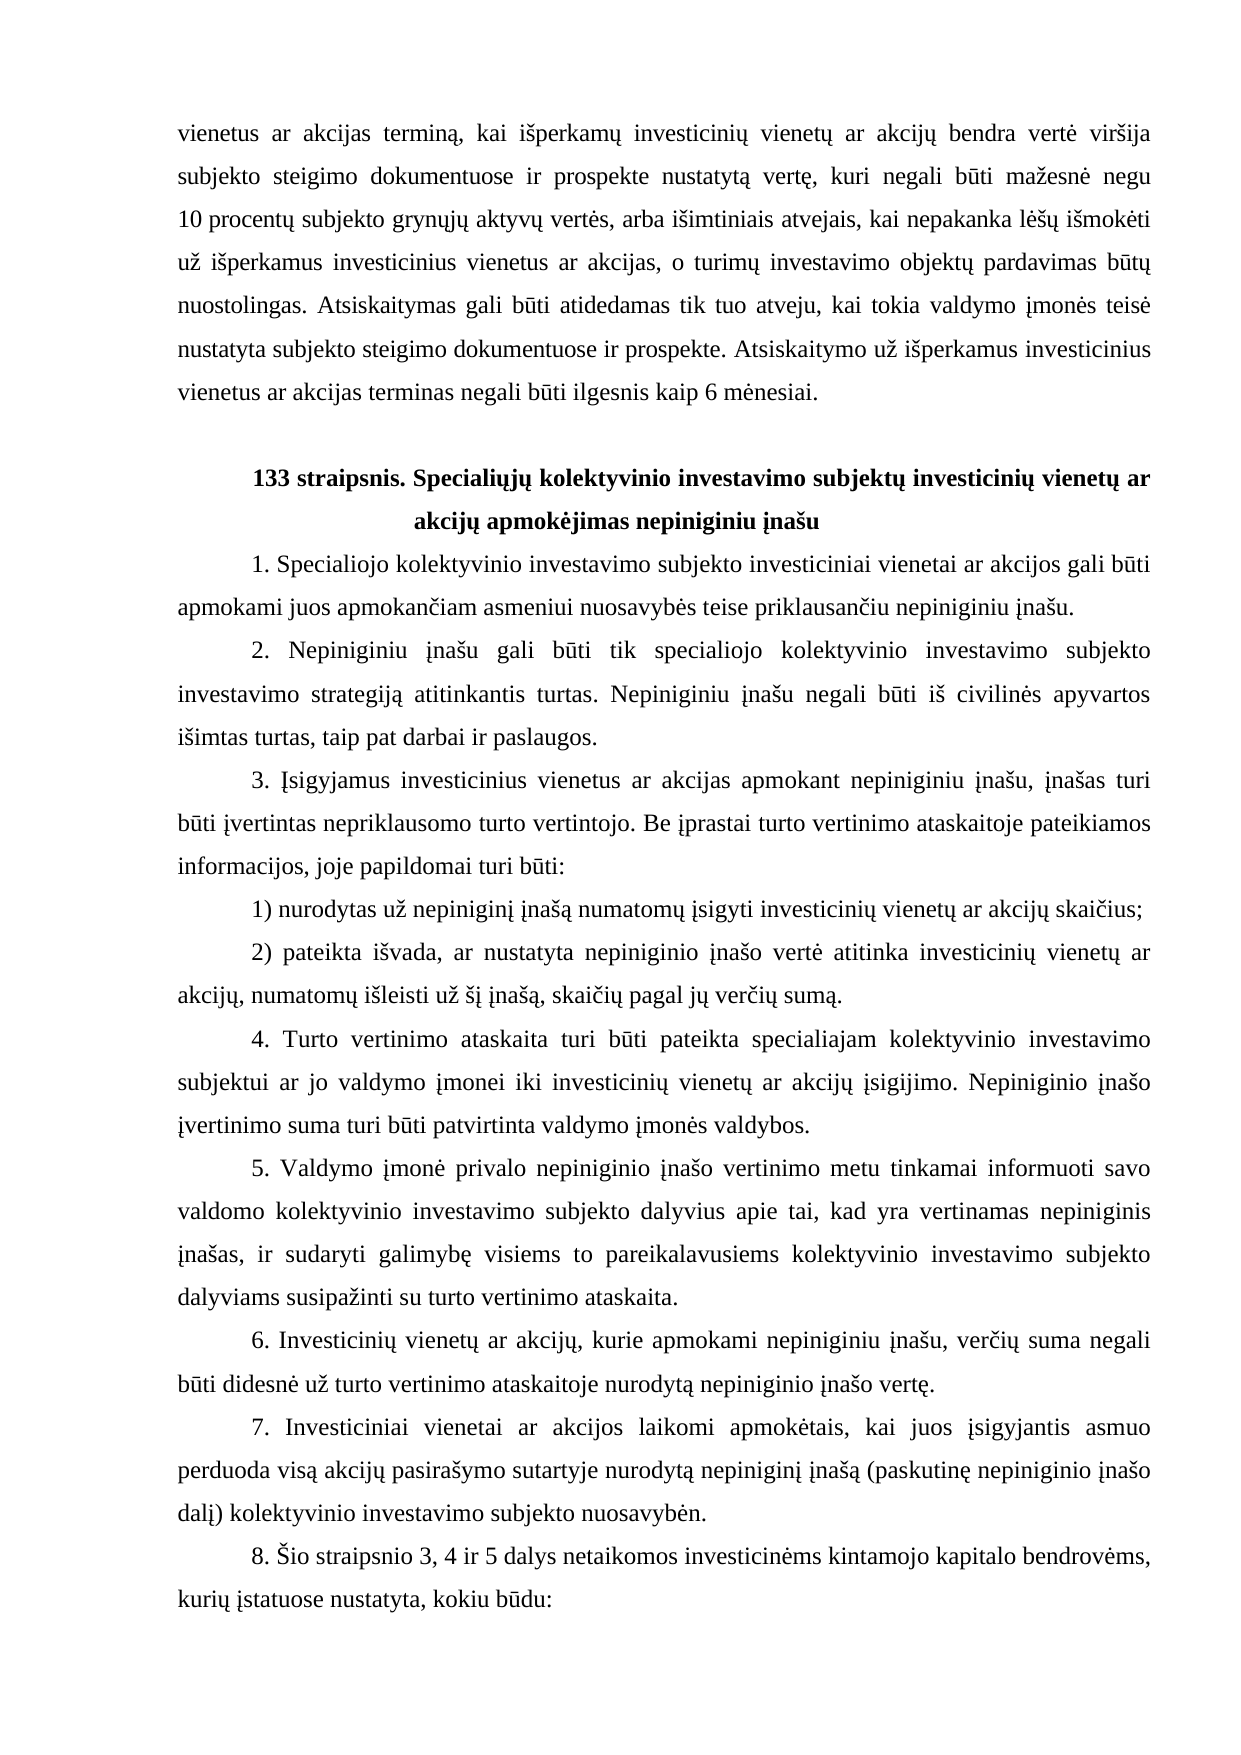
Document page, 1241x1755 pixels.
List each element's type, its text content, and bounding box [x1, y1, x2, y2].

text vienetus ar akcijas terminą, kai išperkamų investicinių vienetų ar akcijų bendra vertė viršija subjekto steigimo dokumentuose ir prospekte nustatytą vertę, kuri negali būti mažesnė negu 10 procentų subjekto grynųjų aktyvų vertės, arba išimtiniais atvejais, kai nepakanka lėšų išmokėti už išperkamus investicinius vienetus ar akcijas, o turimų investavimo objektų pardavimas būtų nuostolingas. Atsiskaitymas gali būti atidedamas tik tuo atveju, kai tokia valdymo įmonės teisė nustatyta subjekto steigimo dokumentuose ir prospekte. Atsiskaitymo už išperkamus investicinius vienetus ar akcijas terminas negali būti ilgesnis kaip 6 mėnesiai. [177, 118, 1152, 406]
text 6. Investicinių vienetų ar akcijų, kurie apmokami nepiniginiu įnašu, verčių suma negali būti didesnė už turto vertinimo ataskaitoje nurodytą nepiniginio įnašo vertę. [177, 1326, 1152, 1397]
text 7. Investiciniai vienetai ar akcijos laikomi apmokėtais, kai juos įsigyjantis asmuo perduoda visą akcijų pasirašymo sutartyje nurodytą nepiniginį įnašą (paskutinę nepiniginio įnašo dalį) kolektyvinio investavimo subjekto nuosavybėn. [177, 1412, 1152, 1527]
text 3. Įsigyjamus investicinius vienetus ar akcijas apmokant nepiniginiu įnašu, įnašas turi būti įvertintas nepriklausomo turto vertintojo. Be įprastai turto vertinimo ataskaitoje pateikiamos informacijos, joje papildomai turi būti: [177, 765, 1152, 880]
text 1. Specialiojo kolektyvinio investavimo subjekto investiciniai vienetai ar akcijos gali būti apmokami juos apmokančiam asmeniui nuosavybės teise priklausančiu nepiniginiu įnašu. [177, 549, 1152, 621]
text 5. Valdymo įmonė privalo nepiniginio įnašo vertinimo metu tinkamai informuoti savo valdomo kolektyvinio investavimo subjekto dalyvius apie tai, kad yra vertinamas nepiniginis įnašas, ir sudaryti galimybę visiems to pareikalavusiems kolektyvinio investavimo subjekto dalyviams susipažinti su turto vertinimo ataskaita. [177, 1153, 1152, 1311]
text 2) pateikta išvada, ar nustatyta nepiniginio įnašo vertė atitinka investicinių vienetų ar akcijų, numatomų išleisti už šį įnašą, skaičių pagal jų verčių sumą. [177, 937, 1152, 1009]
text 4. Turto vertinimo ataskaita turi būti pateikta specialiajam kolektyvinio investavimo subjektui ar jo valdymo įmonei iki investicinių vienetų ar akcijų įsigijimo. Nepiniginio įnašo įvertinimo suma turi būti patvirtinta valdymo įmonės valdybos. [177, 1024, 1152, 1139]
text 8. Šio straipsnio 3, 4 ir 5 dalys netaikomos investicinėms kintamojo kapitalo bendrovėms, kurių įstatuose nustatyta, kokiu būdu: [177, 1541, 1152, 1613]
text 2. Nepiniginiu įnašu gali būti tik specialiojo kolektyvinio investavimo subjekto investavimo strategiją atitinkantis turtas. Nepiniginiu įnašu negali būti iš civilinės apyvartos išimtas turtas, taip pat darbai ir paslaugos. [177, 636, 1152, 751]
text 1) nurodytas už nepiniginį įnašą numatomų įsigyti investicinių vienetų ar akcijų skaičius; [177, 894, 1152, 923]
text 133 straipsnis. Specialiųjų kolektyvinio investavimo subjektų investicinių vienetų ar akcijų apmokėjimas nepiniginiu įnašu [252, 463, 1152, 535]
